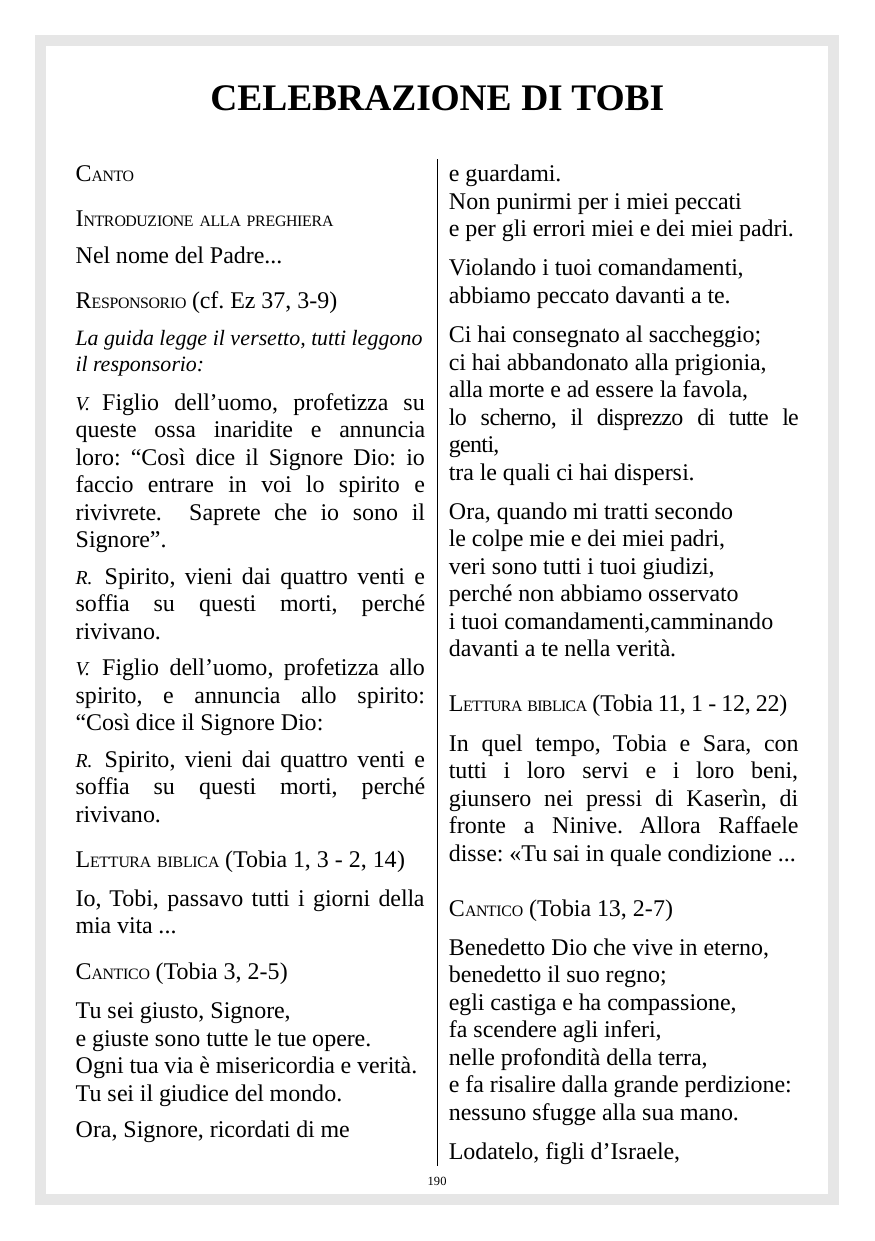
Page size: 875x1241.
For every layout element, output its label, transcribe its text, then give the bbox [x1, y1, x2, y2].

text Ora, quando mi tratti secondo [449, 497, 799, 524]
text lo scherno, il disprezzo di tutte le genti, [449, 403, 799, 458]
text ci hai abbandonato alla prigionia, [449, 348, 799, 375]
text Ora, Signore, ricordati di me [75, 1115, 425, 1142]
text nelle profondità della terra, [449, 1043, 799, 1070]
text fa scendere agli inferi, [449, 1015, 799, 1043]
text R. Spirito, vieni dai quattro venti e soffia su questi morti, perché rivivano. [75, 562, 425, 644]
text V. Figlio dell’uomo, profetizza allo spirito, e annuncia allo spirito: “Così dice il Signore Dio: [75, 653, 425, 736]
text e fa risalire dalla grande perdizione: [449, 1070, 799, 1098]
text veri sono tutti i tuoi giudizi, [449, 552, 799, 579]
text CELEBRAZIONE DI TOBI [75, 75, 799, 118]
text Canto [75, 159, 425, 187]
text Violando i tuoi comandamenti, [449, 253, 799, 281]
text Non punirmi per i miei peccati [449, 187, 799, 214]
text alla morte e ad essere la favola, [449, 375, 799, 403]
text V. Figlio dell’uomo, profetizza su queste ossa inaridite e annuncia loro: “Così dice il Signore Dio: io faccio entrare in voi lo spirito e rivivrete. Saprete che io sono il Signore”. [75, 388, 425, 553]
text i tuoi comandamenti,camminando [449, 607, 799, 634]
text R. Spirito, vieni dai quattro venti e soffia su questi morti, perché rivivano. [75, 744, 425, 827]
text Responsorio (cf. Ez 37, 3-9) [75, 286, 425, 313]
text nessuno sfugge alla sua mano. [449, 1098, 799, 1125]
text In quel tempo, Tobia e Sara, con tutti i loro servi e i loro beni, giunsero nei pressi di Kaserìn, di fronte a Ninive. Allora Raffaele disse: «Tu sai in quale condizione ... [449, 729, 799, 866]
text Introduzione alla preghiera [75, 204, 425, 232]
text La guida legge il versetto, tutti leggono il responsorio: [75, 325, 425, 376]
text Lodatelo, figli d’Israele, [449, 1137, 799, 1165]
text perché non abbiamo osservato [449, 579, 799, 607]
text Tu sei il giudice del mondo. [75, 1078, 425, 1106]
text Cantico (Tobia 13, 2-7) [449, 894, 799, 921]
text tra le quali ci hai dispersi. [449, 458, 799, 485]
text Nel nome del Padre... [75, 241, 425, 268]
text e per gli errori miei e dei miei padri. [449, 214, 799, 242]
text e guardami. [449, 159, 799, 187]
text Io, Tobi, passavo tutti i giorni della mia vita ... [75, 884, 425, 939]
text benedetto il suo regno; [449, 960, 799, 988]
text e giuste sono tutte le tue opere. [75, 1023, 425, 1051]
text Tu sei giusto, Signore, [75, 996, 425, 1023]
text Ci hai consegnato al saccheggio; [449, 320, 799, 348]
text egli castiga e ha compassione, [449, 988, 799, 1015]
text davanti a te nella verità. [449, 634, 799, 662]
text le colpe mie e dei miei padri, [449, 524, 799, 552]
text Ogni tua via è misericordia e verità. [75, 1051, 425, 1078]
text abbiamo peccato davanti a te. [449, 281, 799, 308]
text Lettura biblica (Tobia 1, 3 - 2, 14) [75, 845, 425, 872]
text Benedetto Dio che vive in eterno, [449, 933, 799, 960]
text Cantico (Tobia 3, 2-5) [75, 957, 425, 984]
text Lettura biblica (Tobia 11, 1 - 12, 22) [449, 689, 799, 717]
